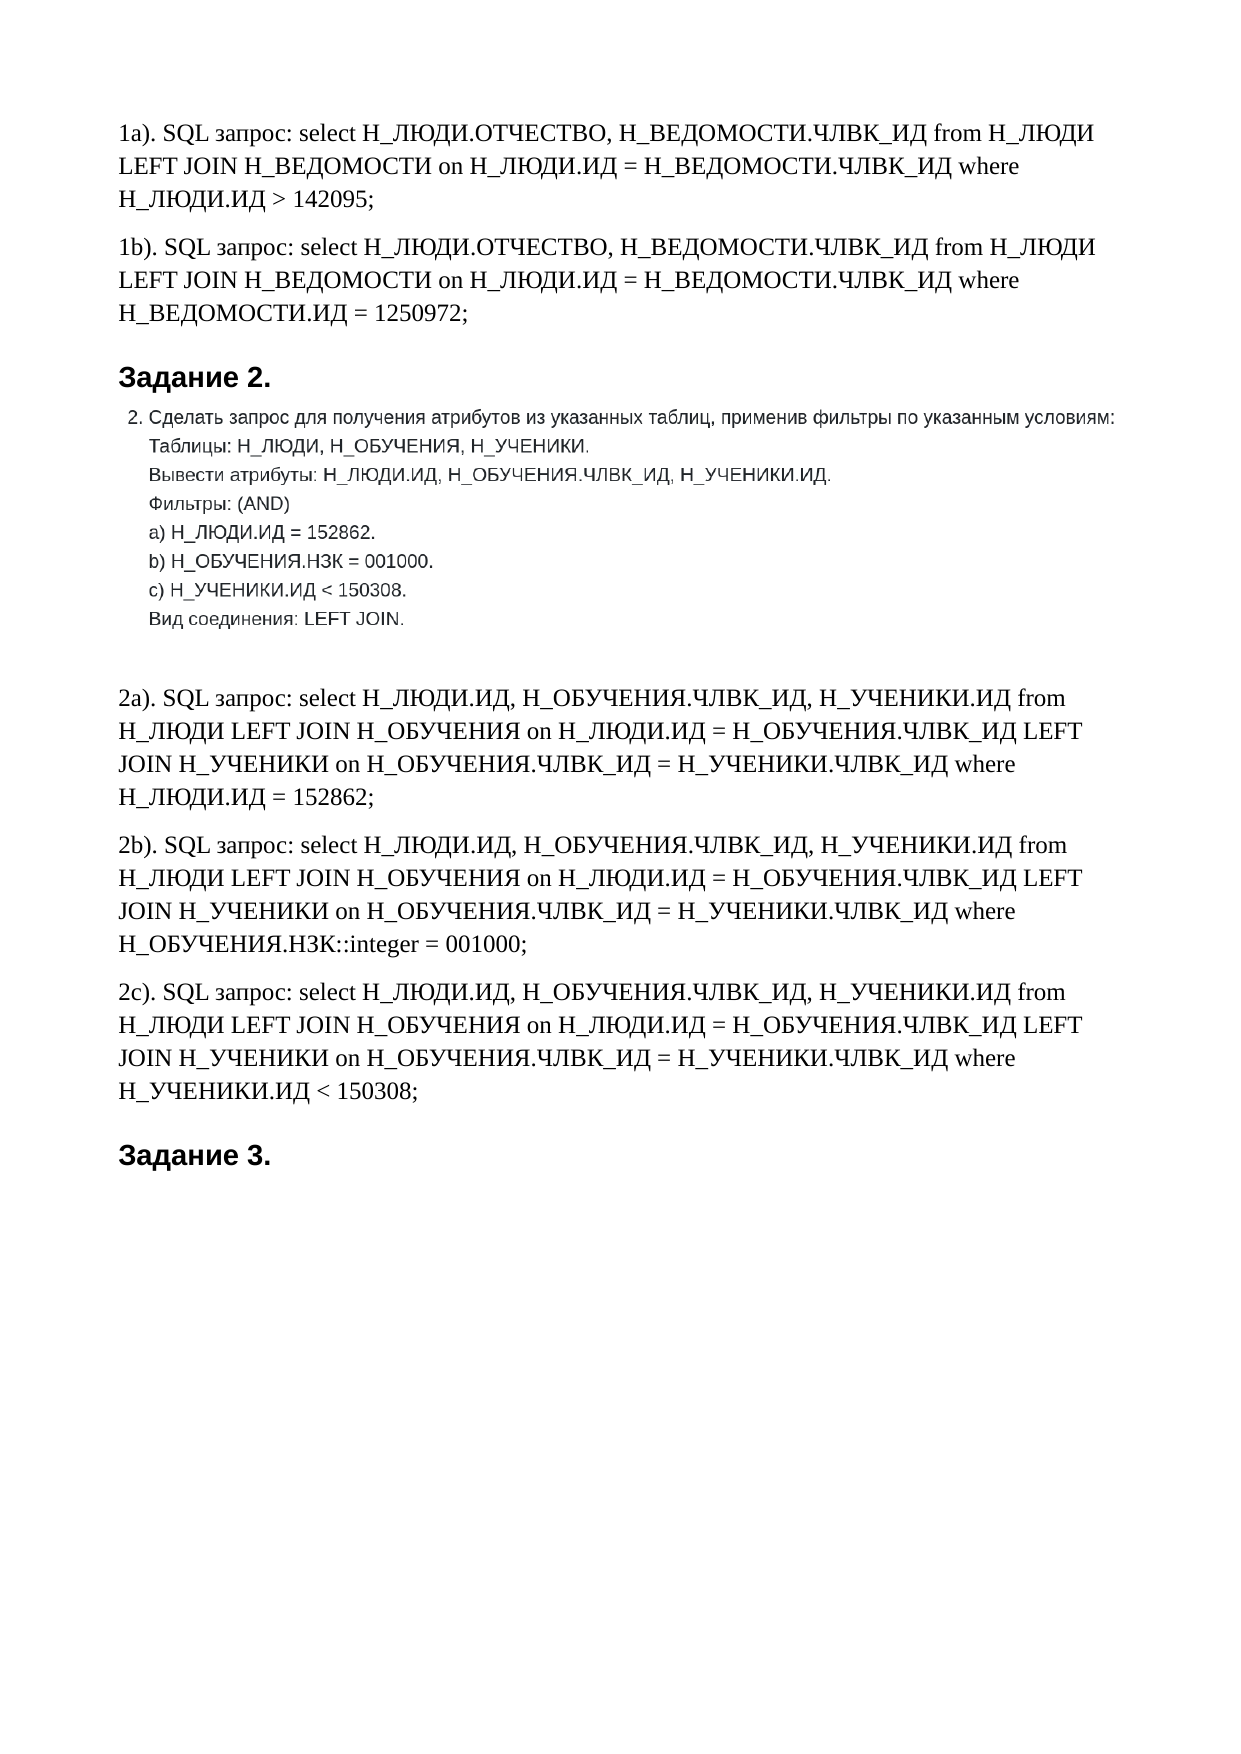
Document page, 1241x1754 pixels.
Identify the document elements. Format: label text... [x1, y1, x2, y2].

text 1b). SQL запрос: select Н_ЛЮДИ.ОТЧЕСТВО, Н_ВЕДОМОСТИ.ЧЛВК_ИД from Н_ЛЮДИ LEFT JOIN Н_ВЕДОМОСТИ on Н_ЛЮДИ.ИД = Н_ВЕДОМОСТИ.ЧЛВК_ИД where Н_ВЕДОМОСТИ.ИД = 1250972; [118, 232, 1122, 327]
text 2c). SQL запрос: select Н_ЛЮДИ.ИД, Н_ОБУЧЕНИЯ.ЧЛВК_ИД, Н_УЧЕНИКИ.ИД from Н_ЛЮДИ LEFT JOIN Н_ОБУЧЕНИЯ on Н_ЛЮДИ.ИД = Н_ОБУЧЕНИЯ.ЧЛВК_ИД LEFT JOIN Н_УЧЕНИКИ on Н_ОБУЧЕНИЯ.ЧЛВК_ИД = Н_УЧЕНИКИ.ЧЛВК_ИД where Н_УЧЕНИКИ.ИД < 150308; [118, 977, 1122, 1104]
text 2a). SQL запрос: select Н_ЛЮДИ.ИД, Н_ОБУЧЕНИЯ.ЧЛВК_ИД, Н_УЧЕНИКИ.ИД from Н_ЛЮДИ LEFT JOIN Н_ОБУЧЕНИЯ on Н_ЛЮДИ.ИД = Н_ОБУЧЕНИЯ.ЧЛВК_ИД LEFT JOIN Н_УЧЕНИКИ on Н_ОБУЧЕНИЯ.ЧЛВК_ИД = Н_УЧЕНИКИ.ЧЛВК_ИД where Н_ЛЮДИ.ИД = 152862; [118, 683, 1122, 811]
picture [118, 406, 1123, 632]
text 1a). SQL запрос: select Н_ЛЮДИ.ОТЧЕСТВО, Н_ВЕДОМОСТИ.ЧЛВК_ИД from Н_ЛЮДИ LEFT JOIN Н_ВЕДОМОСТИ on Н_ЛЮДИ.ИД = Н_ВЕДОМОСТИ.ЧЛВК_ИД where Н_ЛЮДИ.ИД > 142095; [118, 118, 1122, 213]
subtitle Задание 3. [118, 1138, 1122, 1172]
subtitle Задание 2. [118, 360, 1122, 393]
text 2b). SQL запрос: select Н_ЛЮДИ.ИД, Н_ОБУЧЕНИЯ.ЧЛВК_ИД, Н_УЧЕНИКИ.ИД from Н_ЛЮДИ LEFT JOIN Н_ОБУЧЕНИЯ on Н_ЛЮДИ.ИД = Н_ОБУЧЕНИЯ.ЧЛВК_ИД LEFT JOIN Н_УЧЕНИКИ on Н_ОБУЧЕНИЯ.ЧЛВК_ИД = Н_УЧЕНИКИ.ЧЛВК_ИД where Н_ОБУЧЕНИЯ.НЗК::integer = 001000; [118, 830, 1122, 958]
